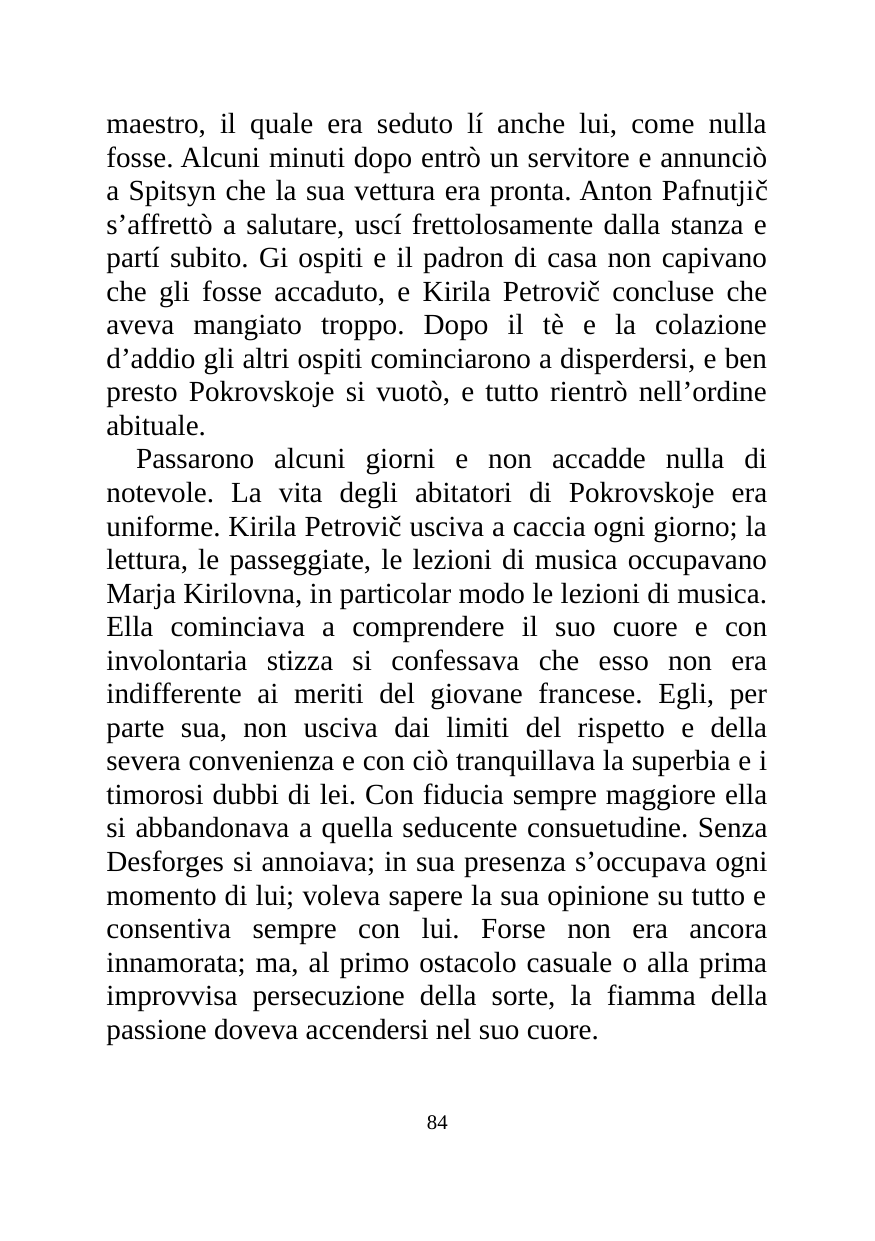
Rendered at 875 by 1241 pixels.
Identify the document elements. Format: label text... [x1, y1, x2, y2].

text maestro, il quale era seduto lí anche lui, come nulla fosse. Alcuni minuti dopo entrò un servitore e annunciò a Spitsyn che la sua vettura era pronta. Anton Pafnutjič s’affrettò a salutare, uscí frettolosamente dalla stanza e partí subito. Gi ospiti e il padron di casa non capivano che gli fosse accaduto, e Kirila Petrovič concluse che aveva mangiato troppo. Dopo il tè e la colazione d’addio gli altri ospiti cominciarono a disperdersi, e ben presto Pokrovskoje si vuotò, e tutto rientrò nell’ordine abituale. [106, 106, 768, 442]
text Passarono alcuni giorni e non accadde nulla di notevole. La vita degli abitatori di Pokrovskoje era uniforme. Kirila Petrovič usciva a caccia ogni giorno; la lettura, le passeggiate, le lezioni di musica occupavano Marja Kirilovna, in particolar modo le lezioni di musica. Ella cominciava a comprendere il suo cuore e con involontaria stizza si confessava che esso non era indifferente ai meriti del giovane francese. Egli, per parte sua, non usciva dai limiti del rispetto e della severa convenienza e con ciò tranquillava la superbia e i timorosi dubbi di lei. Con fiducia sempre maggiore ella si abbandonava a quella seducente consuetudine. Senza Desforges si annoiava; in sua presenza s’occupava ogni momento di lui; voleva sapere la sua opinione su tutto e consentiva sempre con lui. Forse non era ancora innamorata; ma, al primo ostacolo casuale o alla prima improvvisa persecuzione della sorte, la fiamma della passione doveva accendersi nel suo cuore. [106, 442, 768, 1045]
